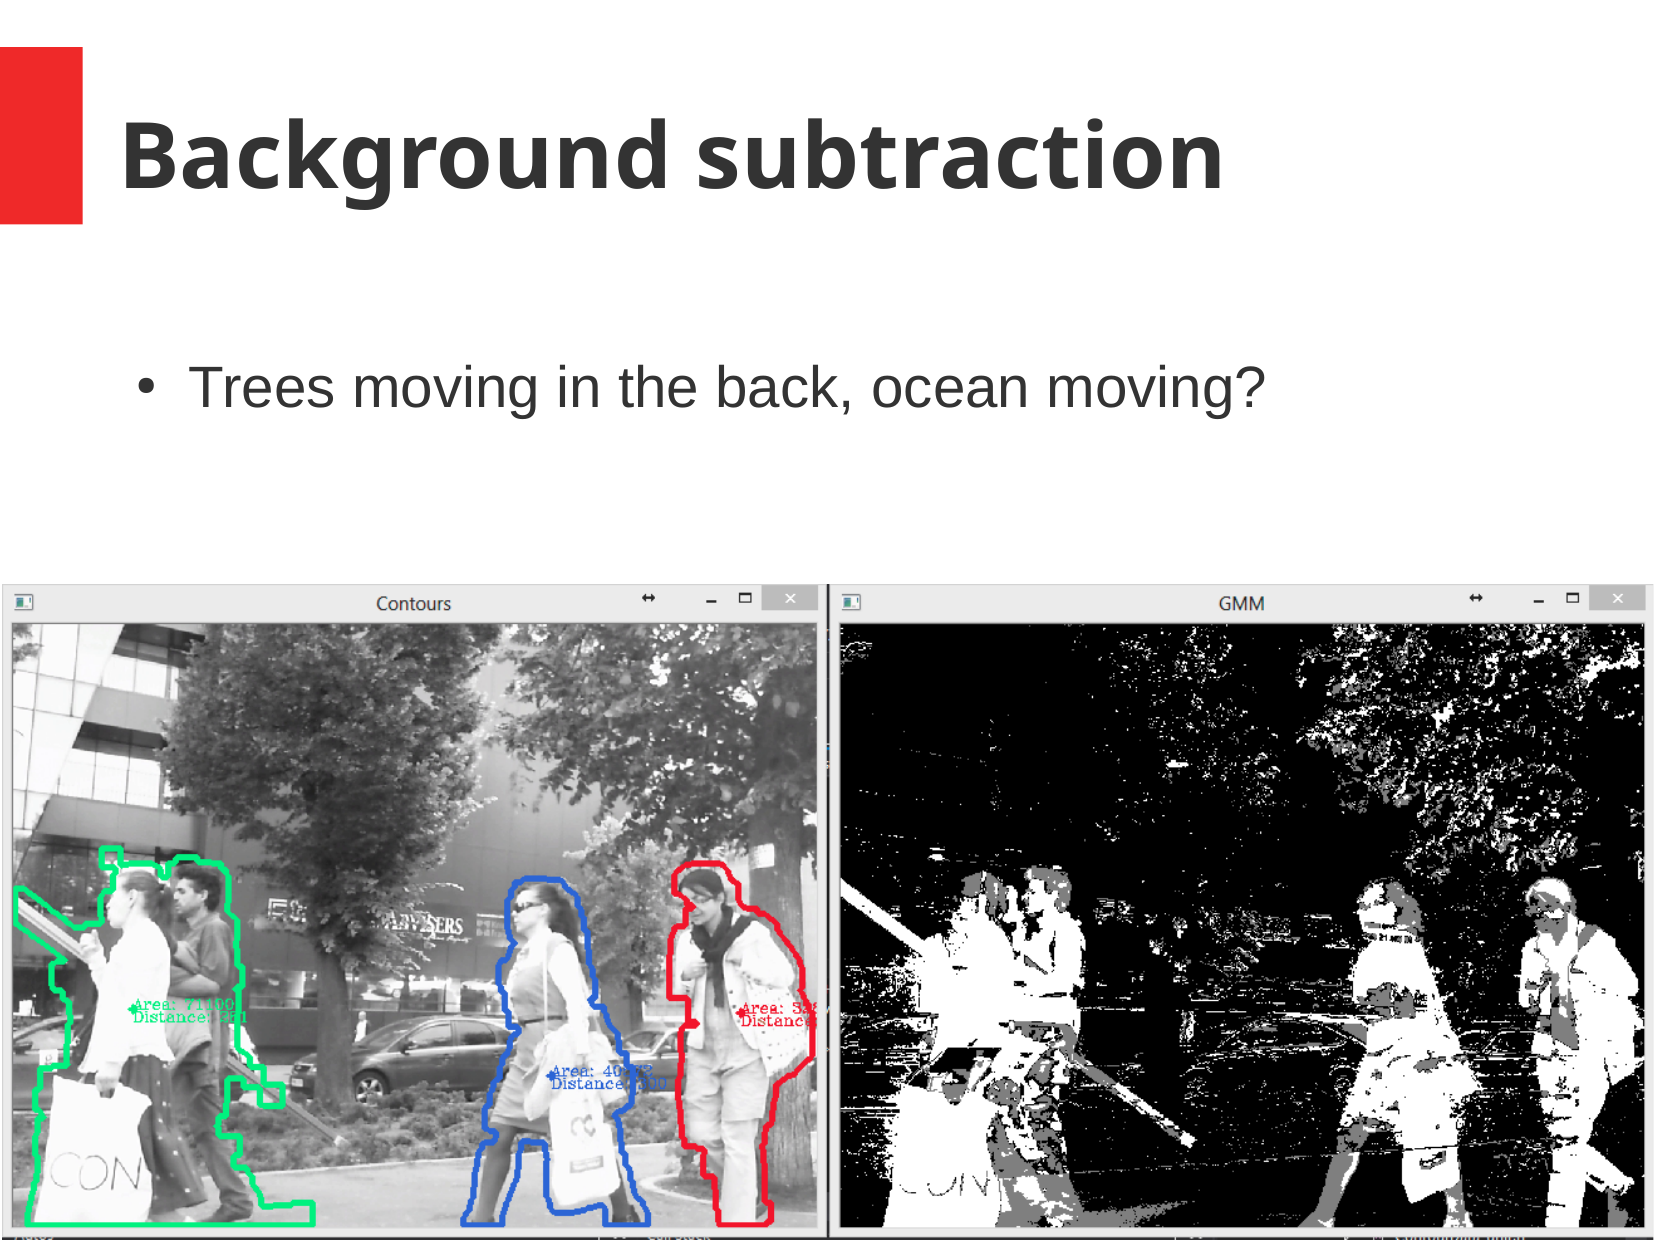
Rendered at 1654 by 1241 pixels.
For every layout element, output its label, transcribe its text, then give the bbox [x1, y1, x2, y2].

picture [2, 584, 1654, 1240]
title Background subtraction [118, 49, 1571, 257]
list Trees moving in the back, ocean moving? [118, 354, 1536, 584]
